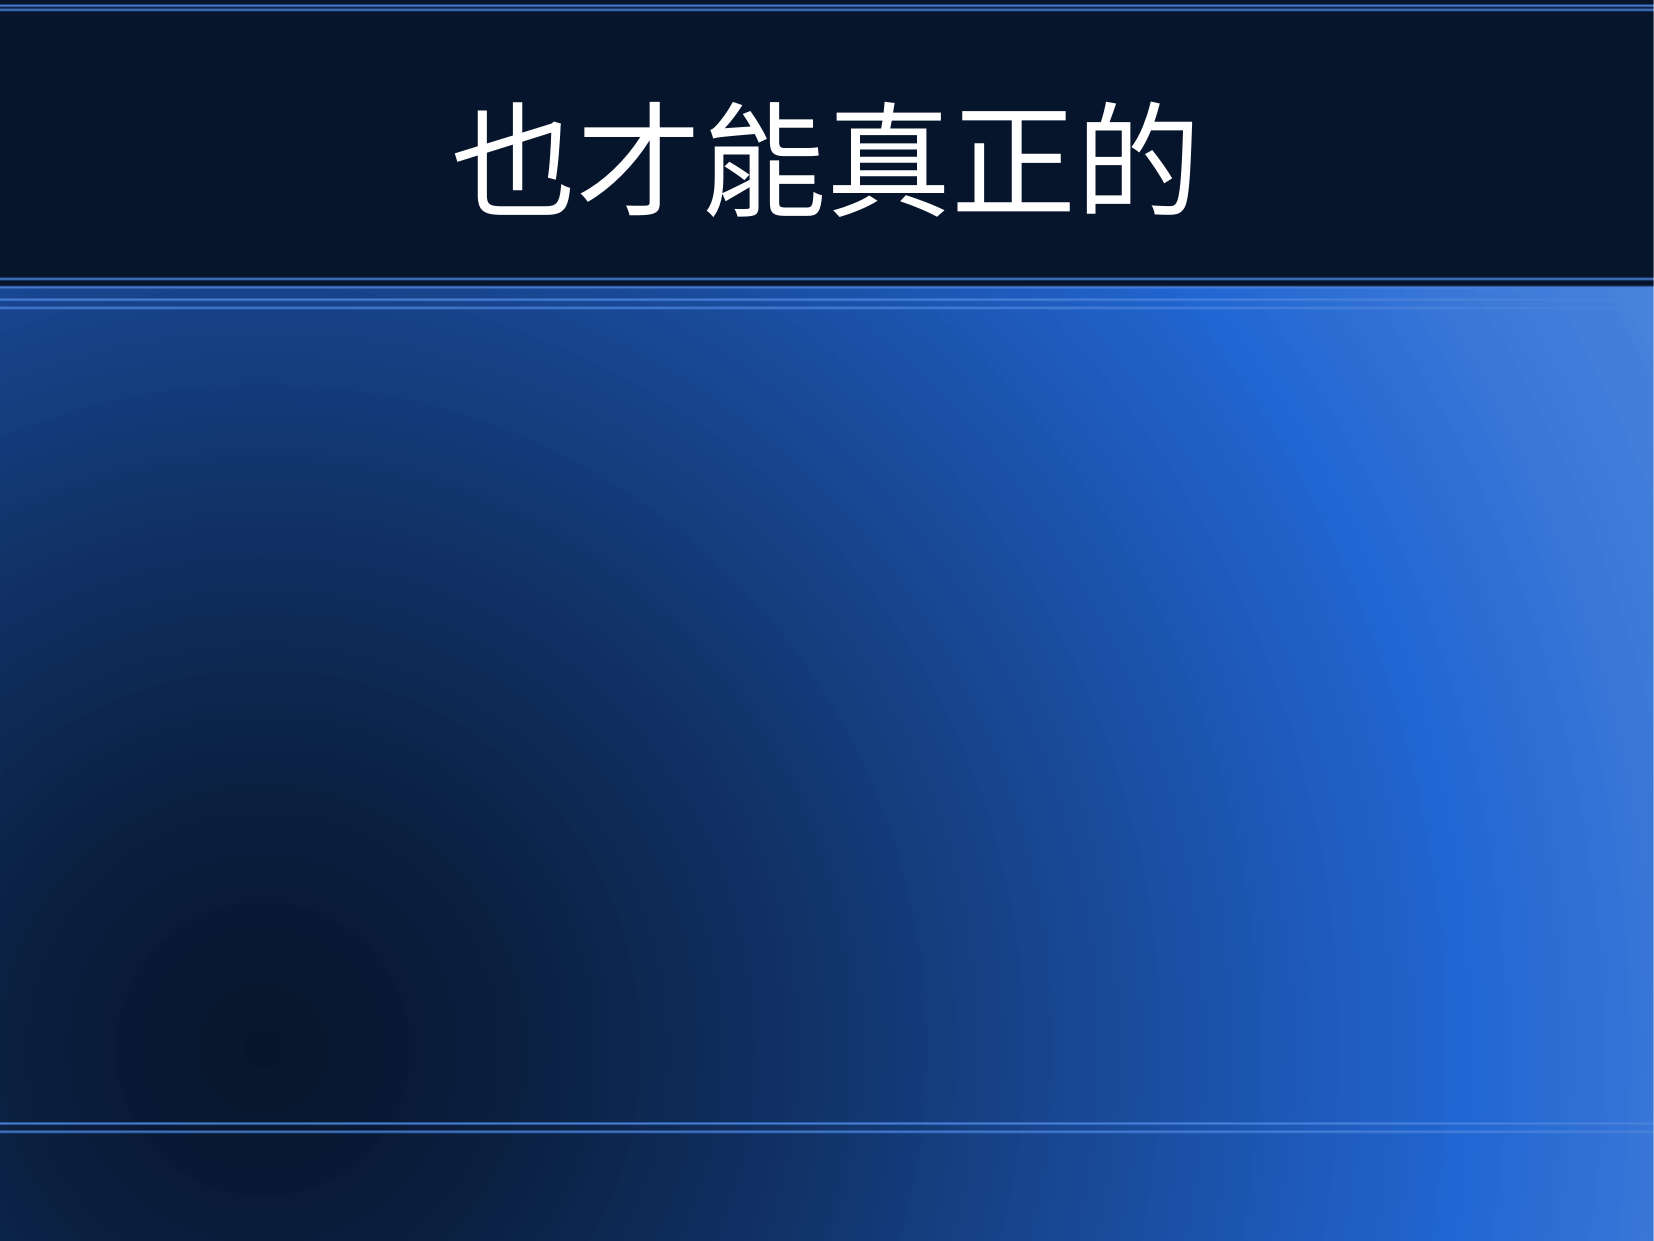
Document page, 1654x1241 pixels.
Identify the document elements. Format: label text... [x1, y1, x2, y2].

title 也才能真正的 [82, 49, 1571, 257]
picture [0, 0, 1654, 1241]
